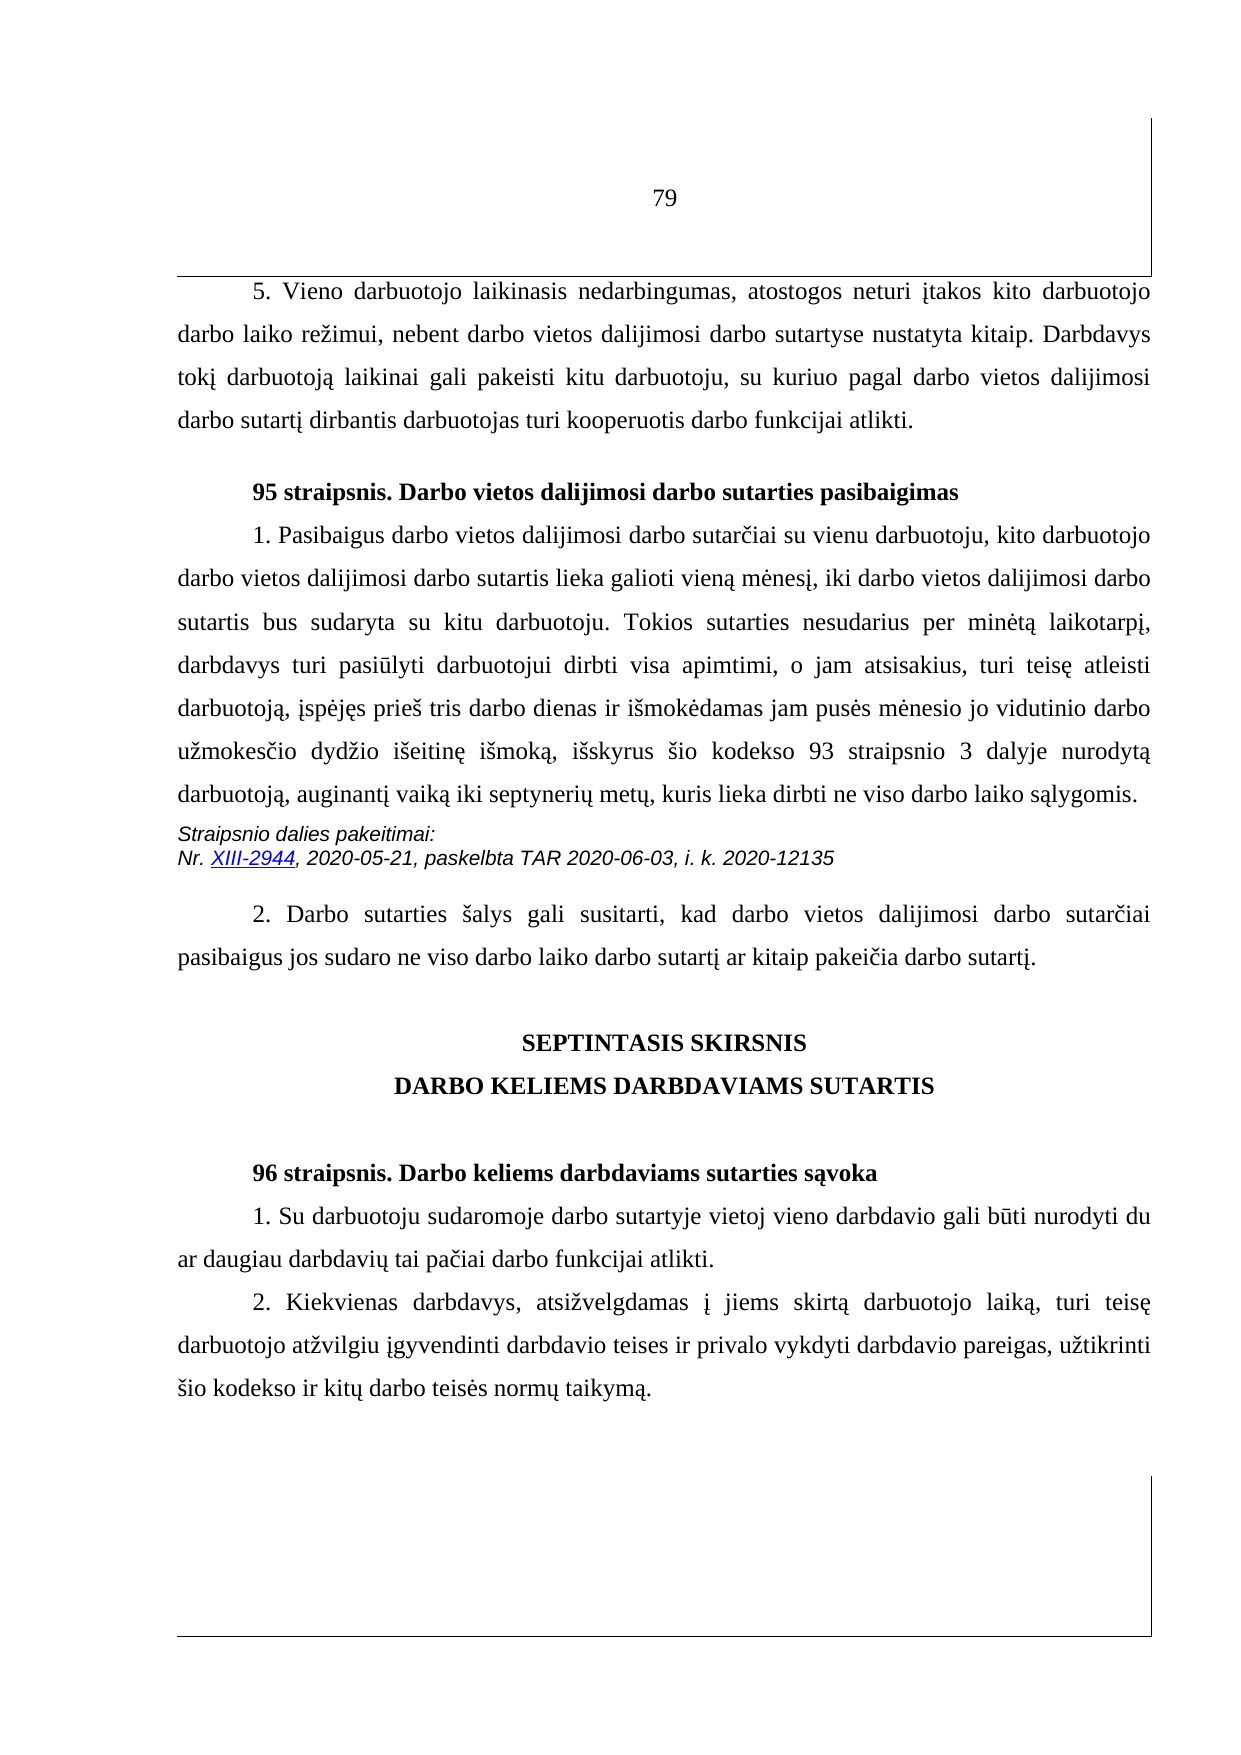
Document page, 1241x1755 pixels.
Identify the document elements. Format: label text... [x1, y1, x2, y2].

text 2. Kiekvienas darbdavys, atsižvelgdamas į jiems skirtą darbuotojo laiką, turi teisę darbuotojo atžvilgiu įgyvendinti darbdavio teises ir privalo vykdyti darbdavio pareigas, užtikrinti šio kodekso ir kitų darbo teisės normų taikymą. [177, 1287, 1152, 1402]
text 1. Pasibaigus darbo vietos dalijimosi darbo sutarčiai su vienu darbuotoju, kito darbuotojo darbo vietos dalijimosi darbo sutartis lieka galioti vieną mėnesį, iki darbo vietos dalijimosi darbo sutartis bus sudaryta su kitu darbuotoju. Tokios sutarties nesudarius per minėtą laikotarpį, darbdavys turi pasiūlyti darbuotojui dirbti visa apimtimi, o jam atsisakius, turi teisę atleisti darbuotoją, įspėjęs prieš tris darbo dienas ir išmokėdamas jam pusės mėnesio jo vidutinio darbo užmokesčio dydžio išeitinę išmoką, išskyrus šio kodekso 93 straipsnio 3 dalyje nurodytą darbuotoją, auginantį vaiką iki septynerių metų, kuris lieka dirbti ne viso darbo laiko sąlygomis. [177, 520, 1152, 808]
text 5. Vieno darbuotojo laikinasis nedarbingumas, atostogos neturi įtakos kito darbuotojo darbo laiko režimui, nebent darbo vietos dalijimosi darbo sutartyse nustatyta kitaip. Darbdavys tokį darbuotoją laikinai gali pakeisti kitu darbuotoju, su kuriuo pagal darbo vietos dalijimosi darbo sutartį dirbantis darbuotojas turi kooperuotis darbo funkcijai atlikti. [177, 276, 1152, 434]
text 2. Darbo sutarties šalys gali susitarti, kad darbo vietos dalijimosi darbo sutarčiai pasibaigus jos sudaro ne viso darbo laiko darbo sutartį ar kitaip pakeičia darbo sutartį. [177, 899, 1152, 971]
text 1. Su darbuotoju sudaromoje darbo sutartyje vietoj vieno darbdavio gali būti nurodyti du ar daugiau darbdavių tai pačiai darbo funkcijai atlikti. [177, 1201, 1152, 1273]
subtitle 95 straipsnis. Darbo vietos dalijimosi darbo sutarties pasibaigimas [177, 477, 1152, 506]
text Nr. XIII-2944, 2020-05-21, paskelbta TAR 2020-06-03, i. k. 2020-12135 [177, 846, 1152, 870]
text DARBO KELIEMS DARBDAVIAMS SUTARTIS [177, 1071, 1152, 1100]
text SEPTINTASIS SKIRSNIS [177, 1028, 1152, 1057]
text Straipsnio dalies pakeitimai: [177, 822, 1152, 846]
subtitle 96 straipsnis. Darbo keliems darbdaviams sutarties sąvoka [177, 1158, 1152, 1186]
